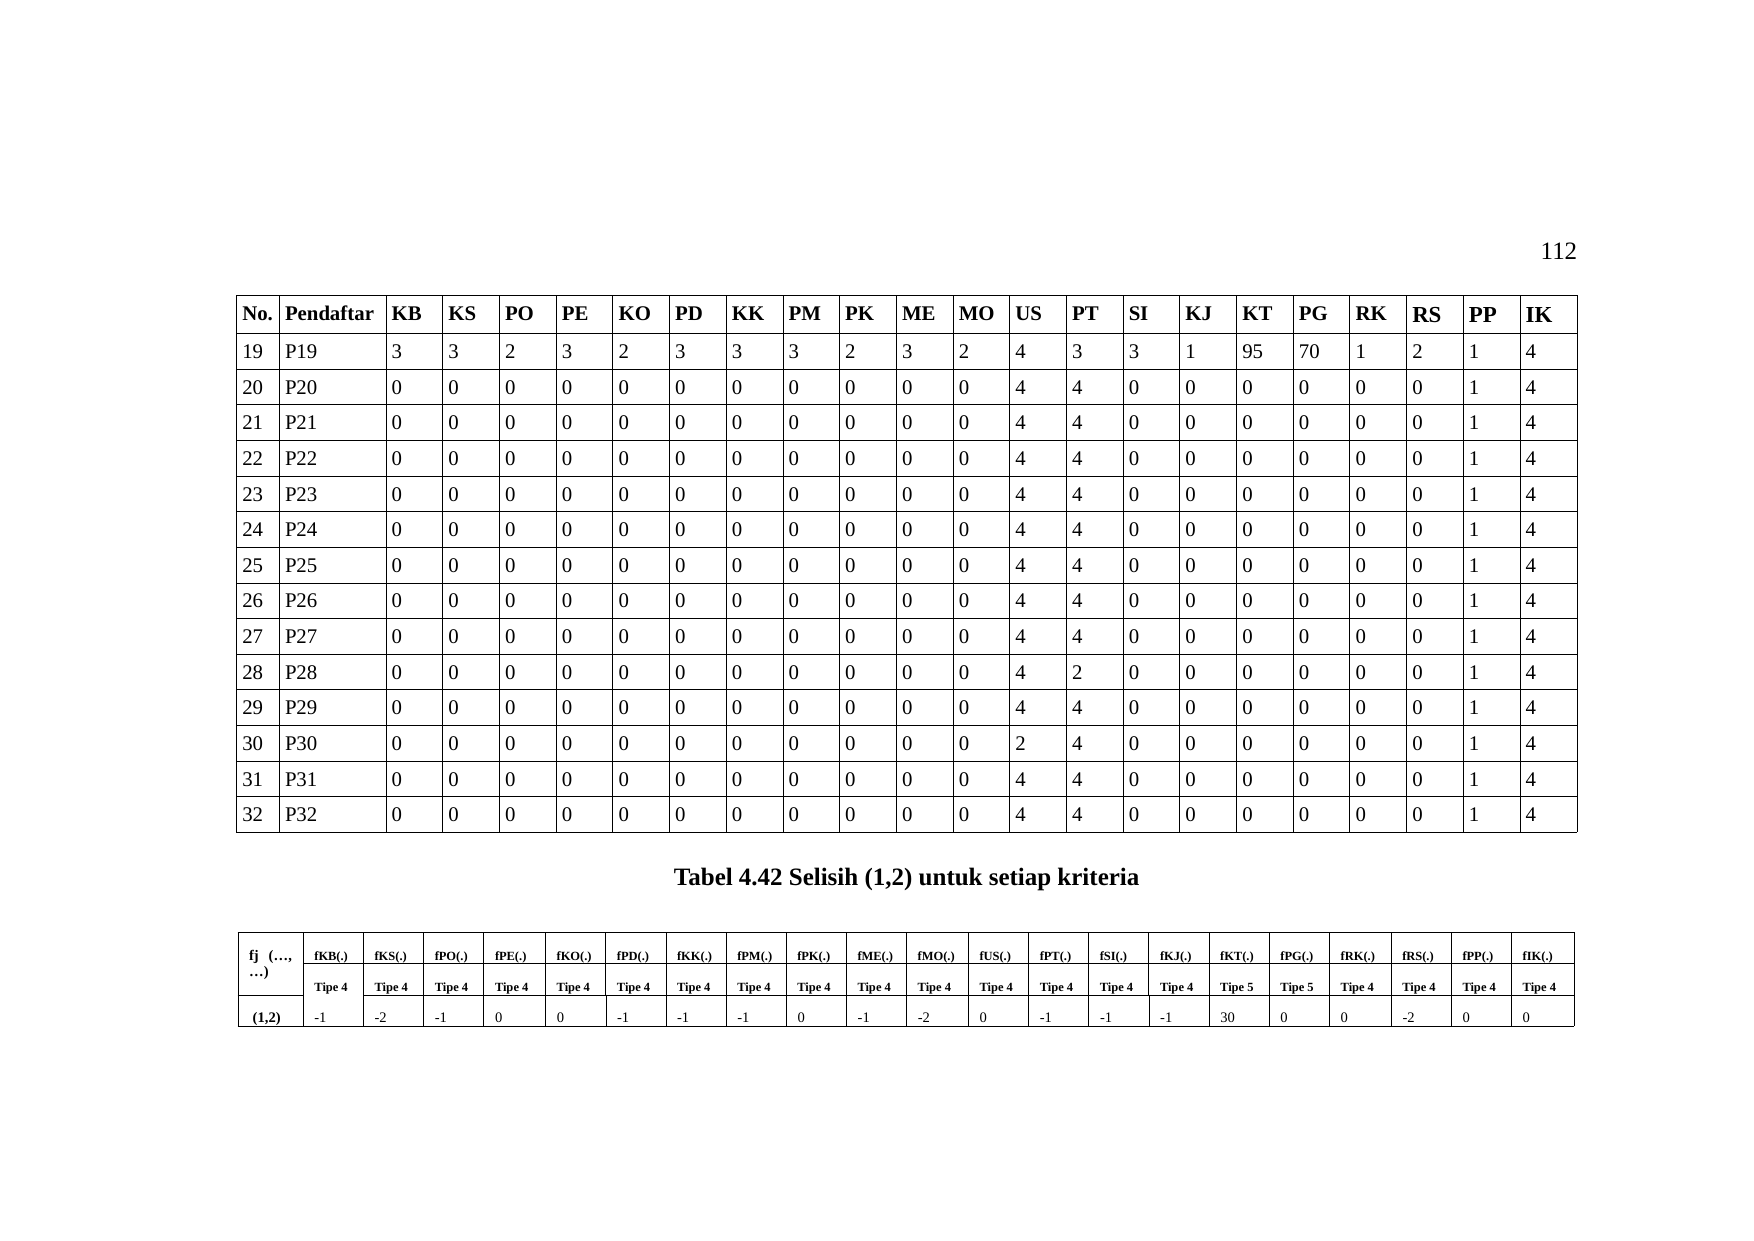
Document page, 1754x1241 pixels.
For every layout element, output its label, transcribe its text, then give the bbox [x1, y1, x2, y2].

table_cell 0 [1237, 797, 1293, 832]
table_cell 3 [784, 334, 839, 369]
table_cell 4 [1067, 512, 1123, 547]
table_header fPT(.) [1029, 933, 1088, 963]
table_cell 4 [1521, 655, 1577, 689]
table_cell 0 [500, 441, 556, 476]
table_cell -2 [1392, 996, 1451, 1026]
table_cell 0 [557, 584, 612, 618]
table_cell 4 [1521, 762, 1577, 796]
text Tabel 4.42 Selisih (1,2) untuk setiap kriteria [236, 862, 1577, 891]
table_cell 0 [1294, 690, 1349, 725]
table_header KB [387, 296, 442, 333]
table_header ME [897, 296, 953, 333]
table_cell 0 [787, 996, 846, 1026]
table_cell P19 [280, 334, 386, 369]
table_cell (1,2) [239, 996, 303, 1026]
table_cell 0 [840, 762, 896, 796]
table_cell 0 [954, 690, 1009, 725]
table_cell 0 [387, 477, 442, 511]
table_cell 0 [727, 726, 783, 761]
table_cell 22 [237, 441, 279, 476]
table_cell 0 [1237, 584, 1293, 618]
table_cell 0 [1270, 996, 1329, 1026]
table_cell 3 [443, 334, 499, 369]
table_cell 0 [1237, 441, 1293, 476]
table_cell 0 [897, 797, 953, 832]
table_cell 4 [1521, 334, 1577, 369]
table_cell 0 [443, 619, 499, 654]
table_cell 0 [1407, 797, 1463, 832]
table_cell 1 [1464, 441, 1520, 476]
table_cell Tipe 4 [424, 964, 483, 994]
table_cell 0 [840, 512, 896, 547]
table_cell 0 [670, 655, 726, 689]
table_cell 0 [840, 405, 896, 440]
table_cell 1 [1464, 405, 1520, 440]
table_cell -1 [1029, 996, 1088, 1026]
table_cell 0 [1407, 441, 1463, 476]
table_cell 0 [443, 405, 499, 440]
table_cell 1 [1464, 797, 1520, 832]
table_cell 0 [1124, 370, 1179, 404]
table_cell 0 [1180, 548, 1236, 582]
table_cell 0 [443, 762, 499, 796]
table_cell 0 [727, 441, 783, 476]
table_header fPG(.) [1270, 933, 1329, 963]
table_cell 2 [1010, 726, 1066, 761]
table_cell 0 [443, 441, 499, 476]
table_cell 95 [1237, 334, 1293, 369]
table_header Pendaftar [280, 296, 386, 333]
table_cell P22 [280, 441, 386, 476]
table_cell 0 [443, 726, 499, 761]
table_cell 0 [954, 405, 1009, 440]
table_cell 0 [1124, 405, 1179, 440]
table_cell P27 [280, 619, 386, 654]
table_cell 0 [1180, 762, 1236, 796]
table_cell 1 [1464, 762, 1520, 796]
table_cell Tipe 4 [907, 964, 968, 994]
table_cell 0 [954, 584, 1009, 618]
table_cell 0 [784, 512, 839, 547]
table_cell 0 [613, 655, 669, 689]
table_header fKT(.) [1210, 933, 1269, 963]
table_header fPM(.) [727, 933, 786, 963]
table_cell 4 [1010, 441, 1066, 476]
table_cell 0 [727, 548, 783, 582]
table_cell 2 [1407, 334, 1463, 369]
table_cell 26 [237, 584, 279, 618]
table_cell 0 [613, 477, 669, 511]
table_cell 0 [1124, 584, 1179, 618]
table_cell 4 [1010, 405, 1066, 440]
table_header KJ [1180, 296, 1236, 333]
table_cell Tipe 4 [847, 964, 906, 994]
table_cell 0 [1180, 370, 1236, 404]
table_header fPP(.) [1452, 933, 1511, 963]
table_cell 4 [1521, 690, 1577, 725]
table_cell 1 [1464, 334, 1520, 369]
table_cell 0 [557, 512, 612, 547]
table_header fPD(.) [606, 933, 666, 963]
table_cell 4 [1521, 370, 1577, 404]
table_cell 0 [1407, 619, 1463, 654]
table_header KS [443, 296, 499, 333]
table_cell 0 [840, 584, 896, 618]
table_header fRK(.) [1330, 933, 1391, 963]
table_cell 0 [1294, 477, 1349, 511]
table_cell 0 [557, 405, 612, 440]
table_header fME(.) [847, 933, 906, 963]
table_cell 4 [1010, 690, 1066, 725]
table_cell 4 [1521, 548, 1577, 582]
table_cell 0 [897, 690, 953, 725]
table_cell 4 [1010, 584, 1066, 618]
table_header fj (…, …) [239, 933, 303, 994]
table_cell 4 [1067, 584, 1123, 618]
table_cell 4 [1521, 512, 1577, 547]
table_cell 0 [1512, 996, 1574, 1026]
table_cell 0 [1350, 619, 1406, 654]
table_cell 4 [1521, 619, 1577, 654]
table_cell 0 [897, 441, 953, 476]
table_cell 29 [237, 690, 279, 725]
table_cell 0 [1350, 655, 1406, 689]
table_cell -2 [907, 996, 968, 1026]
table_header fPO(.) [424, 933, 483, 963]
table_cell 0 [727, 690, 783, 725]
table_cell 25 [237, 548, 279, 582]
table_cell 30 [237, 726, 279, 761]
table_cell 0 [613, 797, 669, 832]
table_cell 0 [387, 548, 442, 582]
table_cell 0 [727, 797, 783, 832]
table_cell 0 [500, 477, 556, 511]
table_cell 0 [1350, 584, 1406, 618]
table_cell Tipe 4 [546, 964, 605, 994]
table_cell 0 [1237, 690, 1293, 725]
table_cell 0 [670, 477, 726, 511]
table_cell 0 [954, 477, 1009, 511]
table_header RK [1350, 296, 1406, 333]
table_cell 0 [443, 690, 499, 725]
table_cell P20 [280, 370, 386, 404]
table_header SI [1124, 296, 1179, 333]
table_cell 4 [1010, 370, 1066, 404]
table_cell P31 [280, 762, 386, 796]
table_cell Tipe 4 [1392, 964, 1451, 994]
table_cell P28 [280, 655, 386, 689]
table_cell Tipe 4 [484, 964, 545, 994]
table_cell 0 [954, 441, 1009, 476]
table_cell 1 [1464, 619, 1520, 654]
table_cell 0 [1124, 762, 1179, 796]
table_cell 0 [387, 655, 442, 689]
table_cell 4 [1067, 690, 1123, 725]
table_cell 4 [1521, 477, 1577, 511]
table_cell 3 [1067, 334, 1123, 369]
table_cell 0 [443, 548, 499, 582]
table_cell -1 [727, 996, 786, 1026]
table_cell 0 [1294, 441, 1349, 476]
table_cell 0 [840, 655, 896, 689]
table_cell 0 [557, 762, 612, 796]
table_cell 0 [1350, 512, 1406, 547]
table_header No. [237, 296, 279, 333]
table_cell 4 [1010, 655, 1066, 689]
table_cell 0 [727, 370, 783, 404]
table_cell 0 [1124, 477, 1179, 511]
table_cell 0 [1407, 477, 1463, 511]
table_cell Tipe 4 [1149, 964, 1209, 994]
table_cell 0 [557, 477, 612, 511]
table_cell 0 [727, 584, 783, 618]
table_cell 0 [897, 512, 953, 547]
table_cell 0 [784, 548, 839, 582]
table_cell 0 [1237, 370, 1293, 404]
table_cell 4 [1521, 584, 1577, 618]
table_cell 0 [727, 405, 783, 440]
table_cell 0 [1407, 512, 1463, 547]
table_cell 28 [237, 655, 279, 689]
table_cell 23 [237, 477, 279, 511]
table_cell 0 [613, 762, 669, 796]
table_cell 1 [1464, 548, 1520, 582]
table_cell 0 [1237, 726, 1293, 761]
table_cell 0 [1294, 548, 1349, 582]
table_cell 0 [670, 584, 726, 618]
table_cell 0 [840, 726, 896, 761]
table_cell 0 [954, 797, 1009, 832]
table_cell 0 [500, 797, 556, 832]
table_cell 3 [1124, 334, 1179, 369]
table_cell 4 [1067, 619, 1123, 654]
table_cell 0 [557, 726, 612, 761]
table_cell 0 [1294, 370, 1349, 404]
table_cell 0 [613, 690, 669, 725]
table_cell 0 [1350, 690, 1406, 725]
table_header KK [727, 296, 783, 333]
table_cell 0 [954, 655, 1009, 689]
table_cell 0 [897, 762, 953, 796]
table_cell 0 [727, 655, 783, 689]
table_cell P26 [280, 584, 386, 618]
table_cell P30 [280, 726, 386, 761]
table_cell 0 [784, 405, 839, 440]
table_cell 0 [500, 690, 556, 725]
table_cell 0 [613, 726, 669, 761]
table_cell 0 [840, 619, 896, 654]
table_cell 0 [784, 655, 839, 689]
table_cell 1 [1464, 690, 1520, 725]
table_cell 0 [557, 655, 612, 689]
table_cell 0 [1237, 512, 1293, 547]
table_cell 2 [500, 334, 556, 369]
table_cell 0 [1124, 548, 1179, 582]
table_cell -1 [424, 996, 483, 1026]
table_cell 0 [1350, 477, 1406, 511]
table_cell 0 [954, 619, 1009, 654]
table_cell 0 [387, 441, 442, 476]
table_header fRS(.) [1392, 933, 1451, 963]
table_cell 0 [897, 548, 953, 582]
table_cell 0 [784, 584, 839, 618]
table_cell Tipe 4 [364, 964, 423, 994]
table_cell 0 [613, 441, 669, 476]
table_cell 1 [1464, 726, 1520, 761]
table_cell 0 [1180, 797, 1236, 832]
table_cell 0 [784, 690, 839, 725]
table_cell 0 [784, 441, 839, 476]
table_cell 0 [1124, 619, 1179, 654]
table_cell 0 [954, 762, 1009, 796]
table_cell 0 [1407, 405, 1463, 440]
table_cell 1 [1464, 477, 1520, 511]
table_cell 0 [784, 726, 839, 761]
table_cell 0 [387, 619, 442, 654]
table_cell 0 [1350, 797, 1406, 832]
table_cell 4 [1010, 477, 1066, 511]
table_cell 4 [1067, 441, 1123, 476]
table_cell 0 [387, 405, 442, 440]
table_cell 0 [897, 584, 953, 618]
table_cell 4 [1010, 762, 1066, 796]
table_cell 0 [500, 405, 556, 440]
table_cell 0 [387, 690, 442, 725]
table_cell 1 [1350, 334, 1406, 369]
table_header PO [500, 296, 556, 333]
table_cell 0 [557, 548, 612, 582]
table_cell 0 [500, 619, 556, 654]
table_cell 4 [1067, 548, 1123, 582]
table_cell 0 [784, 477, 839, 511]
table_cell 0 [1407, 584, 1463, 618]
table_cell 0 [557, 441, 612, 476]
table_cell 4 [1521, 726, 1577, 761]
table_cell P32 [280, 797, 386, 832]
table_cell Tipe 5 [1210, 964, 1269, 994]
table_cell Tipe 4 [727, 964, 786, 994]
table_cell P23 [280, 477, 386, 511]
table_cell 0 [500, 512, 556, 547]
table_header MO [954, 296, 1009, 333]
table_cell 0 [1237, 655, 1293, 689]
table_cell 2 [1067, 655, 1123, 689]
table_cell 0 [557, 619, 612, 654]
table_cell 0 [727, 762, 783, 796]
table_cell 4 [1010, 619, 1066, 654]
table_cell -1 [1150, 996, 1209, 1026]
table_cell 1 [1464, 370, 1520, 404]
table_cell 0 [1407, 762, 1463, 796]
table_cell 4 [1010, 797, 1066, 832]
table_header fKB(.) [304, 933, 363, 963]
table_cell 0 [670, 548, 726, 582]
table_cell 0 [954, 370, 1009, 404]
table_cell 4 [1067, 405, 1123, 440]
table_cell 3 [897, 334, 953, 369]
table_cell 0 [1124, 726, 1179, 761]
table_cell 4 [1521, 441, 1577, 476]
table_header fKO(.) [546, 933, 605, 963]
table_cell 4 [1067, 726, 1123, 761]
table_cell Tipe 4 [1512, 964, 1574, 994]
table_cell 0 [613, 584, 669, 618]
table_cell 0 [387, 797, 442, 832]
table_cell 4 [1067, 370, 1123, 404]
table_cell 0 [897, 619, 953, 654]
table_header fKK(.) [667, 933, 726, 963]
table_cell Tipe 4 [667, 964, 726, 994]
table_cell 0 [727, 619, 783, 654]
table_cell 0 [443, 797, 499, 832]
table_cell 0 [1124, 655, 1179, 689]
table_cell 3 [670, 334, 726, 369]
table_cell 3 [557, 334, 612, 369]
table_cell 0 [613, 512, 669, 547]
table_cell 4 [1067, 797, 1123, 832]
table_cell 1 [1464, 512, 1520, 547]
table_cell 0 [387, 512, 442, 547]
table_cell 0 [670, 762, 726, 796]
table_header PD [670, 296, 726, 333]
table_cell 0 [897, 477, 953, 511]
table_cell P24 [280, 512, 386, 547]
table_cell 0 [670, 797, 726, 832]
table_cell 3 [387, 334, 442, 369]
table_cell 0 [1237, 619, 1293, 654]
table_cell 0 [1180, 619, 1236, 654]
table_cell 0 [500, 370, 556, 404]
table_cell 0 [1407, 548, 1463, 582]
table_cell 2 [954, 334, 1009, 369]
table_cell 0 [1350, 762, 1406, 796]
table_cell 0 [840, 477, 896, 511]
table_header US [1010, 296, 1066, 333]
table_cell 19 [237, 334, 279, 369]
table_cell 4 [1010, 548, 1066, 582]
table_cell 0 [1180, 655, 1236, 689]
table_cell 0 [670, 619, 726, 654]
table_cell 0 [557, 690, 612, 725]
table_cell 0 [1294, 726, 1349, 761]
table_cell 0 [784, 797, 839, 832]
table_cell 0 [897, 370, 953, 404]
table_cell 3 [727, 334, 783, 369]
table_cell 0 [443, 370, 499, 404]
table_cell 0 [613, 548, 669, 582]
table_cell 0 [1124, 441, 1179, 476]
table_cell Tipe 4 [787, 964, 846, 994]
table_cell 0 [500, 584, 556, 618]
table_cell 0 [1294, 584, 1349, 618]
table_header fIK(.) [1512, 933, 1574, 963]
table_cell 0 [784, 370, 839, 404]
table_header fUS(.) [969, 933, 1028, 963]
table_cell P25 [280, 548, 386, 582]
table_cell -1 [1089, 996, 1149, 1026]
table_cell Tipe 4 [969, 964, 1028, 994]
table_cell 0 [1407, 690, 1463, 725]
table_cell 0 [1350, 441, 1406, 476]
table_cell 0 [443, 512, 499, 547]
table_cell 0 [613, 405, 669, 440]
table_cell 0 [1407, 655, 1463, 689]
table_cell 0 [1294, 655, 1349, 689]
table_header fKS(.) [364, 933, 423, 963]
table_cell 0 [387, 726, 442, 761]
table_cell 0 [500, 655, 556, 689]
table_cell 0 [1237, 762, 1293, 796]
table_cell 0 [443, 655, 499, 689]
table_header RS [1407, 296, 1463, 333]
table_cell 0 [1350, 548, 1406, 582]
table_cell 24 [237, 512, 279, 547]
table_cell 0 [500, 762, 556, 796]
table_cell 0 [1407, 370, 1463, 404]
table_cell 31 [237, 762, 279, 796]
table_cell 0 [954, 512, 1009, 547]
table_cell 0 [1294, 619, 1349, 654]
table_cell P21 [280, 405, 386, 440]
table_cell 2 [840, 334, 896, 369]
table_cell 0 [1350, 726, 1406, 761]
table_cell 0 [546, 996, 606, 1026]
table_cell -1 [607, 996, 666, 1026]
table_cell 0 [613, 619, 669, 654]
table_cell 0 [484, 996, 545, 1026]
table_cell 1 [1464, 584, 1520, 618]
table_header fMO(.) [907, 933, 968, 963]
table_cell 0 [1180, 726, 1236, 761]
table_cell 0 [1180, 584, 1236, 618]
table_header PK [840, 296, 896, 333]
table_cell 0 [557, 797, 612, 832]
table_cell 0 [897, 726, 953, 761]
table_cell Tipe 4 [1330, 964, 1391, 994]
table_cell 0 [443, 477, 499, 511]
table_cell 0 [1294, 762, 1349, 796]
table_cell -1 [304, 995, 363, 1026]
table_cell 0 [897, 655, 953, 689]
table_cell 30 [1210, 996, 1269, 1026]
table_cell 0 [1124, 690, 1179, 725]
table_header IK [1521, 296, 1577, 333]
table_cell 0 [670, 405, 726, 440]
table_header fSI(.) [1089, 933, 1148, 963]
table_header PM [784, 296, 839, 333]
table_cell 0 [670, 512, 726, 547]
table_cell 0 [1350, 370, 1406, 404]
table_cell 0 [1237, 477, 1293, 511]
table_cell 0 [387, 370, 442, 404]
table_cell 27 [237, 619, 279, 654]
table_cell 0 [1330, 996, 1391, 1026]
table_cell 0 [500, 548, 556, 582]
table_cell 0 [954, 726, 1009, 761]
table_cell 1 [1180, 334, 1236, 369]
table_cell 0 [1407, 726, 1463, 761]
table_cell 4 [1067, 477, 1123, 511]
table_cell 2 [613, 334, 669, 369]
table_cell 0 [670, 726, 726, 761]
table_cell 0 [897, 405, 953, 440]
table_header PE [557, 296, 612, 333]
table_cell 0 [840, 690, 896, 725]
table_header KT [1237, 296, 1293, 333]
table_cell 0 [1237, 405, 1293, 440]
table_cell 0 [969, 996, 1028, 1026]
table_cell 0 [840, 370, 896, 404]
table_cell 0 [670, 370, 726, 404]
table_cell 0 [784, 619, 839, 654]
table_cell -1 [667, 996, 726, 1026]
table_cell 0 [840, 548, 896, 582]
table_cell 0 [727, 477, 783, 511]
table_cell 0 [613, 370, 669, 404]
table_cell 0 [387, 584, 442, 618]
table_cell 0 [727, 512, 783, 547]
table_header PG [1294, 296, 1349, 333]
table_cell 4 [1010, 334, 1066, 369]
table_cell 0 [387, 762, 442, 796]
table_cell 4 [1067, 762, 1123, 796]
table_cell 0 [1124, 797, 1179, 832]
table_cell 0 [443, 584, 499, 618]
table_cell 0 [1180, 405, 1236, 440]
table_header KO [613, 296, 669, 333]
table_cell 1 [1464, 655, 1520, 689]
table_cell 0 [1124, 512, 1179, 547]
table_cell Tipe 4 [1089, 964, 1148, 994]
table_cell -2 [364, 996, 423, 1026]
table_cell 0 [1180, 690, 1236, 725]
table_cell Tipe 5 [1270, 964, 1329, 994]
table_cell 0 [670, 690, 726, 725]
table_cell 0 [840, 797, 896, 832]
table_cell 0 [1180, 441, 1236, 476]
table_header fPK(.) [787, 933, 846, 963]
table_header PT [1067, 296, 1123, 333]
table_cell 0 [840, 441, 896, 476]
table_cell 32 [237, 797, 279, 832]
table_cell 0 [1180, 477, 1236, 511]
table_cell Tipe 4 [1029, 964, 1088, 994]
table_cell 0 [784, 762, 839, 796]
table_cell 0 [500, 726, 556, 761]
table_cell Tipe 4 [606, 964, 666, 994]
table_cell 0 [1294, 797, 1349, 832]
table_cell 0 [954, 548, 1009, 582]
table_cell 0 [557, 370, 612, 404]
table_header fPE(.) [484, 933, 545, 963]
table_cell 0 [1452, 996, 1511, 1026]
table_cell Tipe 4 [304, 964, 363, 994]
table_cell -1 [847, 996, 906, 1026]
table_cell 0 [1294, 512, 1349, 547]
table_cell 0 [1350, 405, 1406, 440]
table_cell Tipe 4 [1452, 964, 1511, 994]
table_cell 0 [1237, 548, 1293, 582]
table_cell P29 [280, 690, 386, 725]
table_cell 70 [1294, 334, 1349, 369]
table_cell 0 [1294, 405, 1349, 440]
table_cell 4 [1010, 512, 1066, 547]
table_cell 4 [1521, 405, 1577, 440]
table_header fKJ(.) [1149, 933, 1209, 963]
table_cell 21 [237, 405, 279, 440]
table_cell 0 [1180, 512, 1236, 547]
table_cell 4 [1521, 797, 1577, 832]
table_header PP [1464, 296, 1520, 333]
table_cell 0 [670, 441, 726, 476]
table_cell 20 [237, 370, 279, 404]
